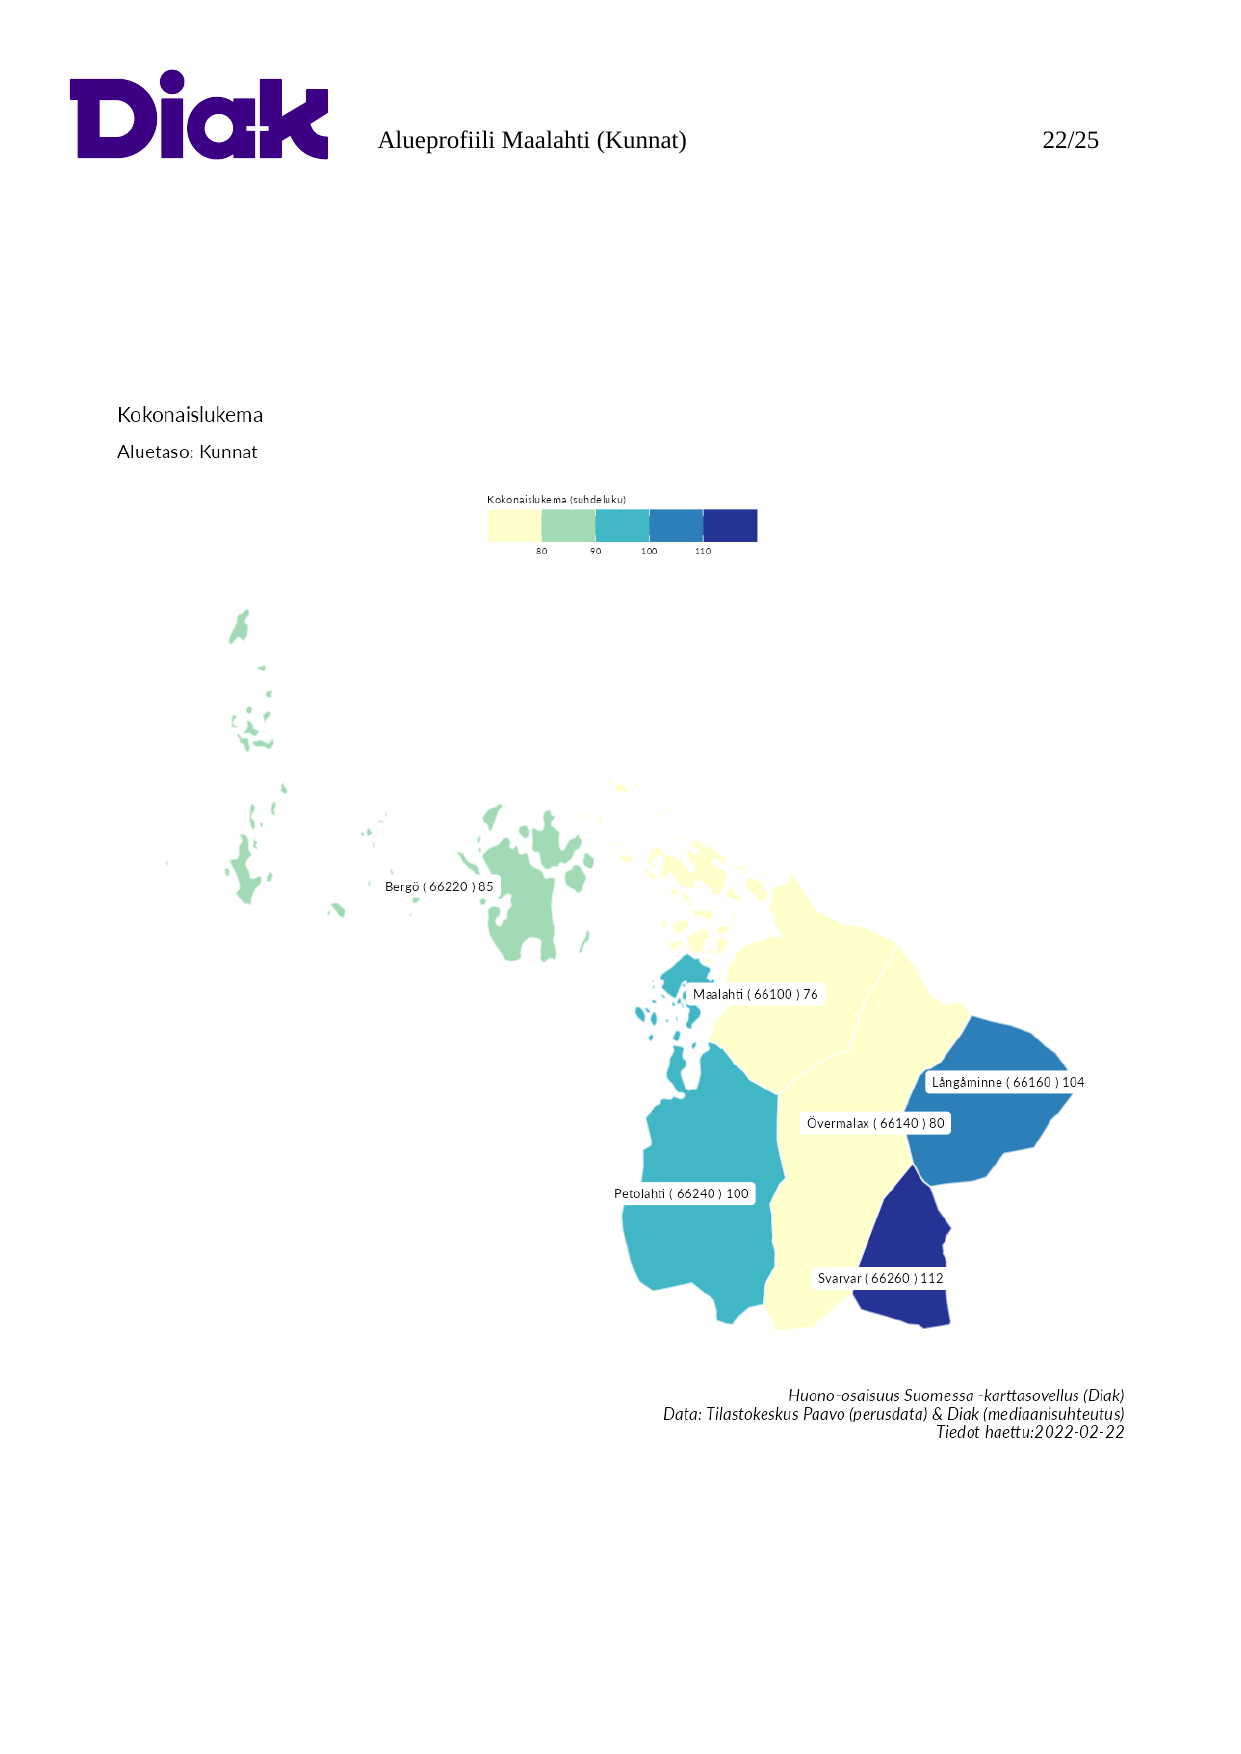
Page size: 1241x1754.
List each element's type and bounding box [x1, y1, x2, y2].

picture [61, 196, 1179, 1651]
